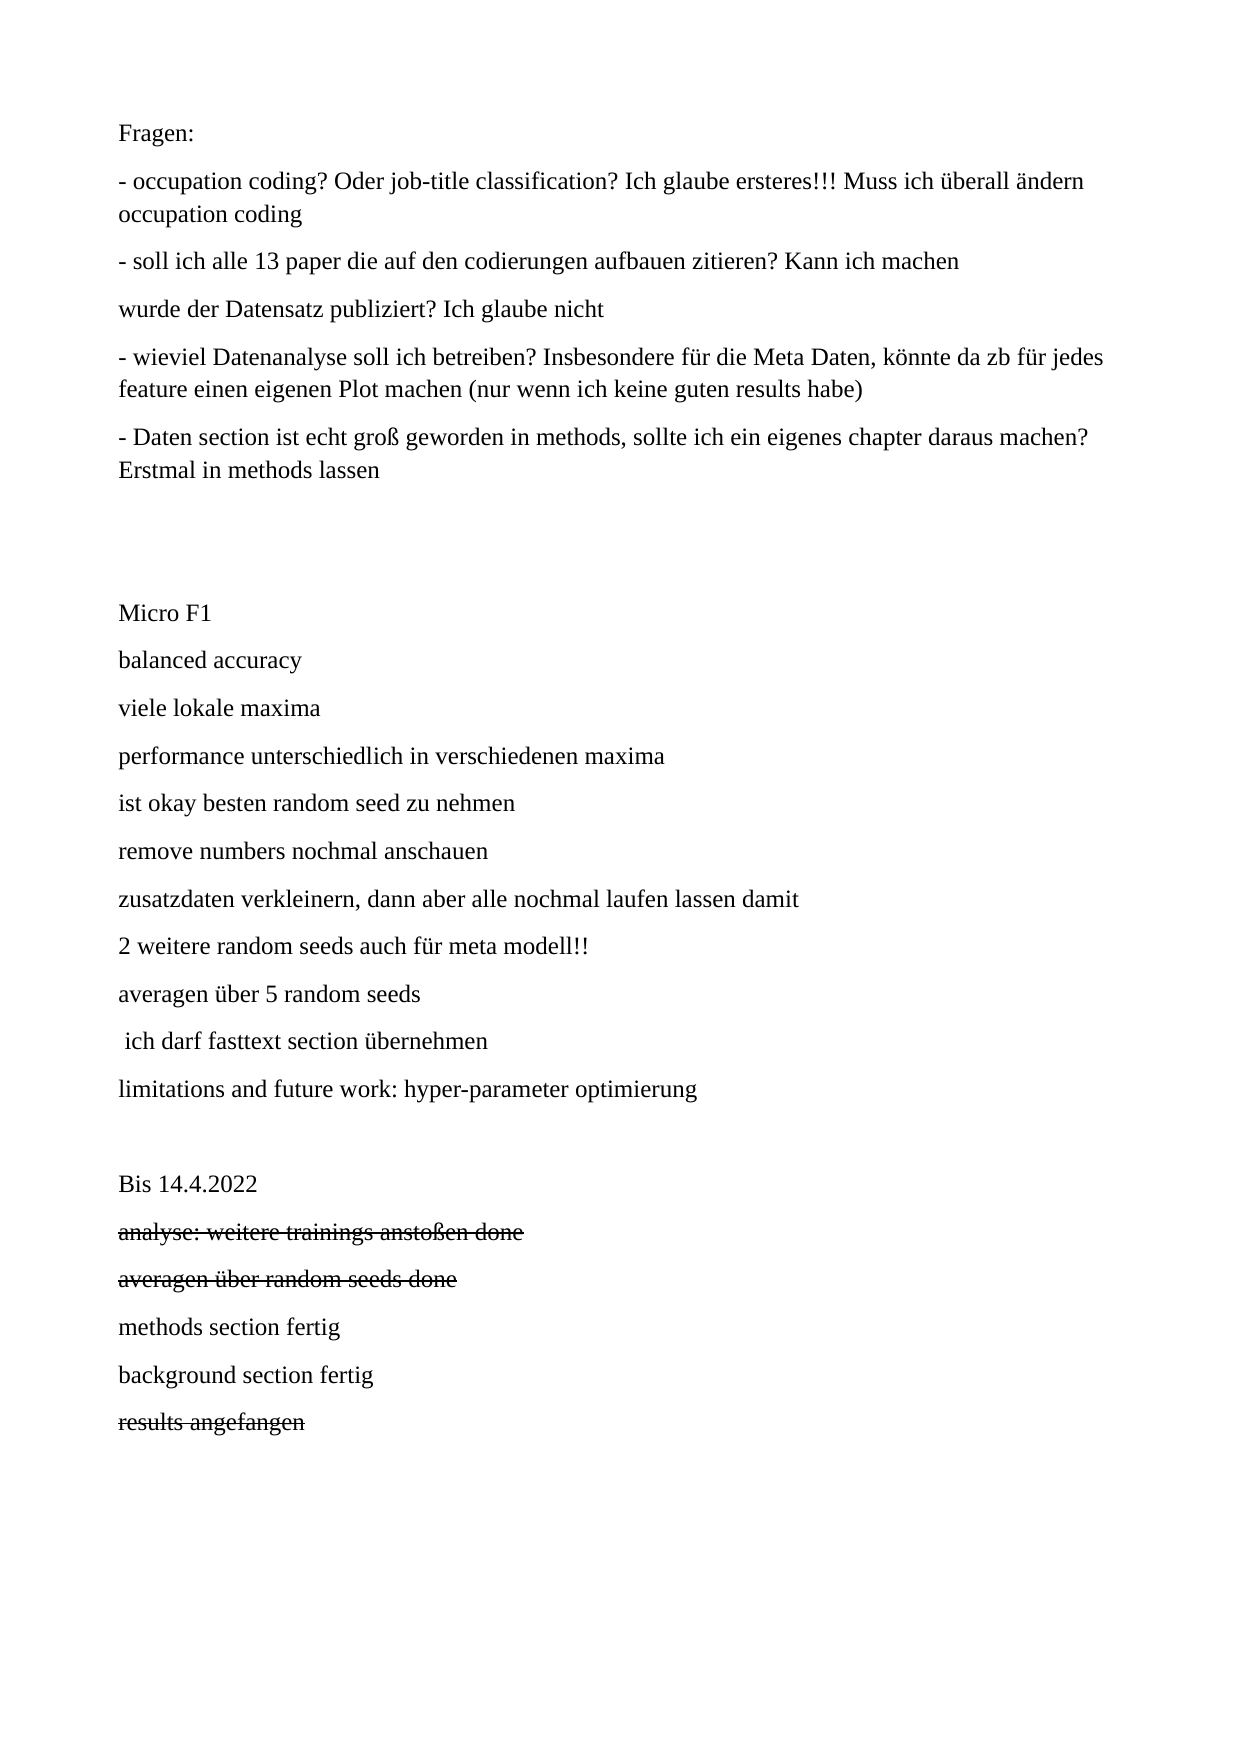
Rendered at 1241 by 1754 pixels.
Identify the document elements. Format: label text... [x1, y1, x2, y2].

text background section fertig [118, 1360, 1122, 1388]
text averagen über 5 random seeds [118, 979, 1122, 1008]
text methods section fertig [118, 1312, 1122, 1341]
text analyse: weitere trainings anstoßen done [118, 1217, 1122, 1246]
text - occupation coding? Oder job-title classification? Ich glaube ersteres!!! Muss ich überall ändern occupation coding [118, 166, 1122, 227]
text - Daten section ist echt groß geworden in methods, sollte ich ein eigenes chapter daraus machen? Erstmal in methods lassen [118, 422, 1122, 484]
text limitations and future work: hyper-parameter optimierung [118, 1074, 1122, 1103]
text - soll ich alle 13 paper die auf den codierungen aufbauen zitieren? Kann ich machen [118, 246, 1122, 275]
text Bis 14.4.2022 [118, 1169, 1122, 1198]
text results angefangen [118, 1407, 1122, 1436]
text averagen über random seeds done [118, 1264, 1122, 1293]
text remove numbers nochmal anschauen [118, 836, 1122, 865]
text Micro F1 [118, 598, 1122, 627]
text wurde der Datensatz publiziert? Ich glaube nicht [118, 294, 1122, 323]
text ist okay besten random seed zu nehmen [118, 788, 1122, 817]
text 2 weitere random seeds auch für meta modell!! [118, 931, 1122, 960]
text zusatzdaten verkleinern, dann aber alle nochmal laufen lassen damit [118, 884, 1122, 912]
text balanced accuracy [118, 646, 1122, 674]
text Fragen: [118, 118, 1122, 147]
text ich darf fasttext section übernehmen [118, 1026, 1122, 1055]
text performance unterschiedlich in verschiedenen maxima [118, 741, 1122, 769]
text viele lokale maxima [118, 693, 1122, 722]
text - wieviel Datenanalyse soll ich betreiben? Insbesondere für die Meta Daten, könnte da zb für jedes feature einen eigenen Plot machen (nur wenn ich keine guten results habe) [118, 342, 1122, 403]
